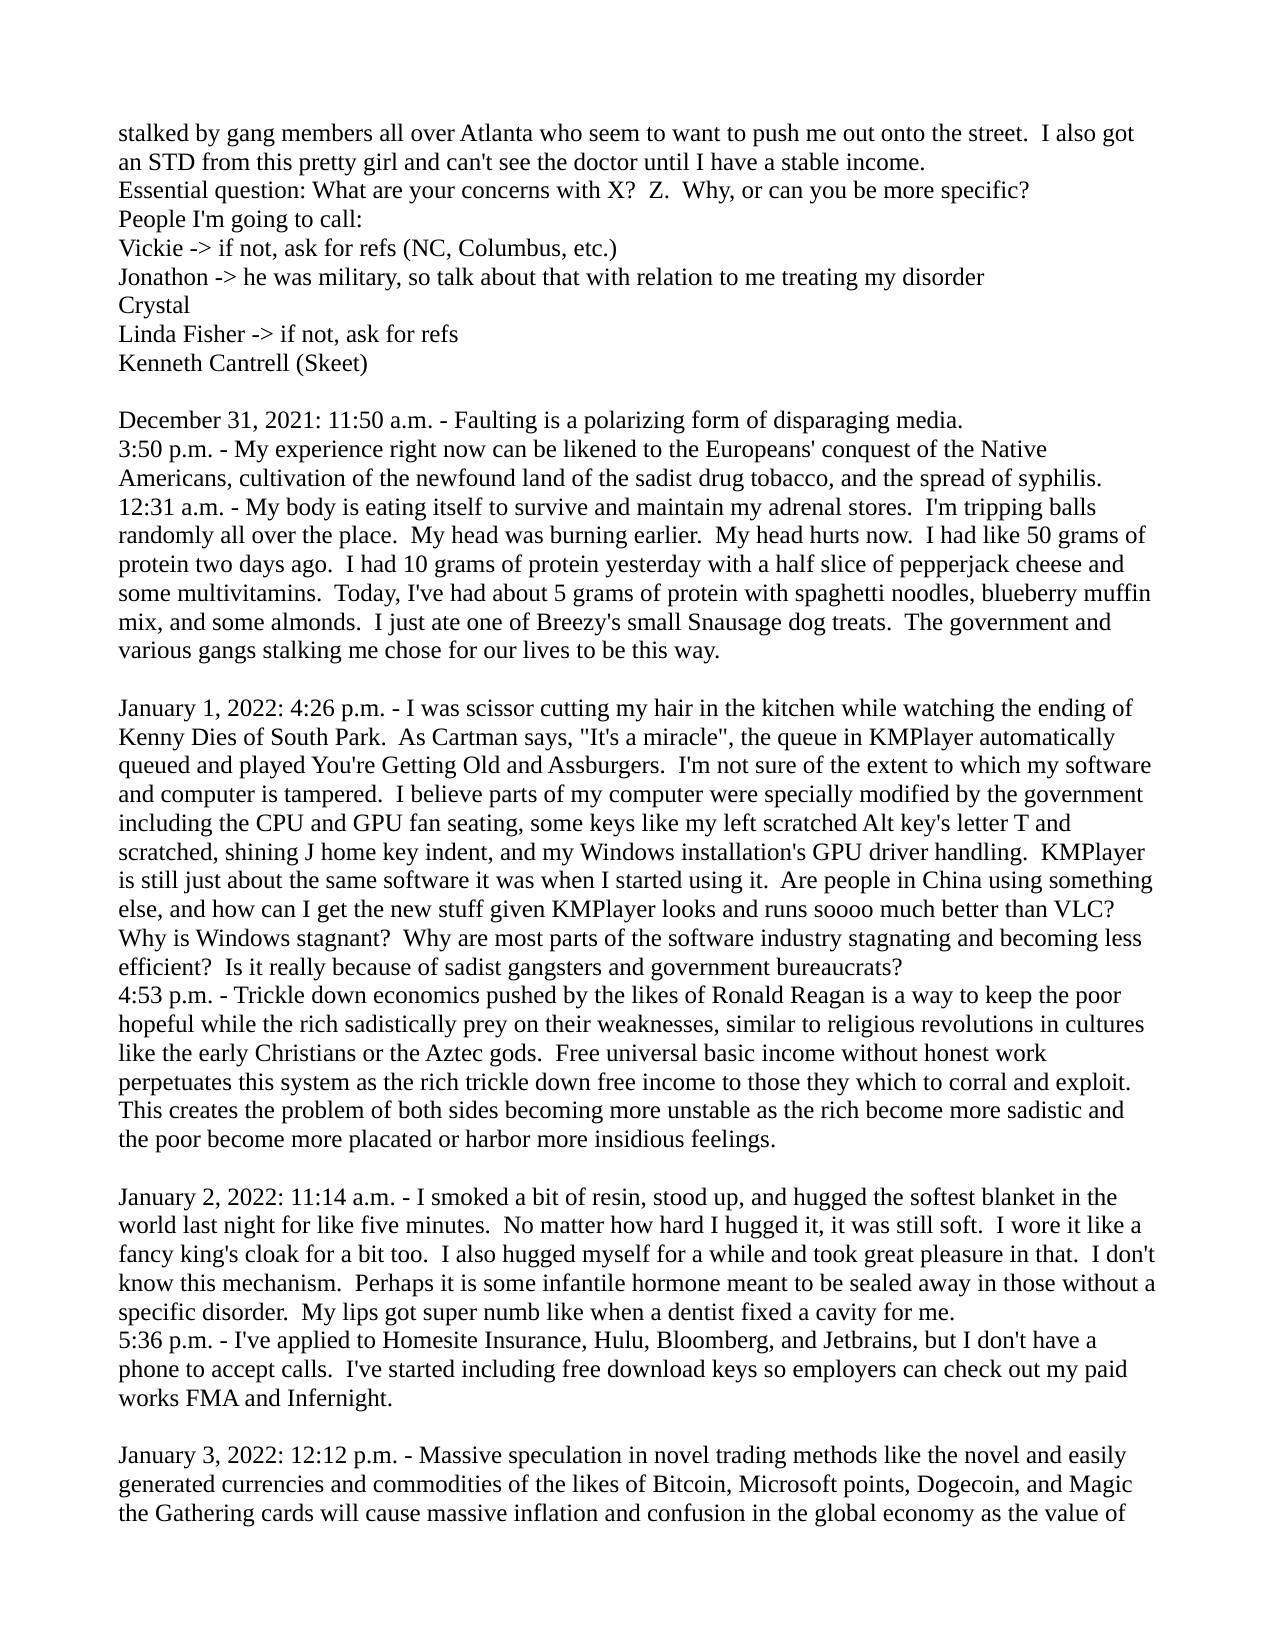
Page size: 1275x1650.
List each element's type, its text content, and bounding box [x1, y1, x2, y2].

text Kenneth Cantrell (Skeet) [118, 348, 1157, 377]
text 3:50 p.m. - My experience right now can be likened to the Europeans' conquest of the Native Americans, cultivation of the newfound land of the sadist drug tobacco, and the spread of syphilis. [118, 434, 1157, 492]
text December 31, 2021: 11:50 a.m. - Faulting is a polarizing form of disparaging media. [118, 406, 1157, 434]
text 4:53 p.m. - Trickle down economics pushed by the likes of Ronald Reagan is a way to keep the poor hopeful while the rich sadistically prey on their weaknesses, similar to religious revolutions in cultures like the early Christians or the Aztec gods. Free universal basic income without honest work perpetuates this system as the rich trickle down free income to those they which to corral and exploit. This creates the problem of both sides becoming more unstable as the rich become more sadistic and the poor become more placated or harbor more insidious feelings. [118, 981, 1157, 1153]
text Essential question: What are your concerns with X? Z. Why, or can you be more specific? [118, 176, 1157, 204]
text Crystal [118, 291, 1157, 319]
text Vickie -> if not, ask for refs (NC, Columbus, etc.) [118, 233, 1157, 262]
text January 1, 2022: 4:26 p.m. - I was scissor cutting my hair in the kitchen while watching the ending of Kenny Dies of South Park. As Cartman says, "It's a miracle", the queue in KMPlayer automatically queued and played You're Getting Old and Assburgers. I'm not sure of the extent to which my software and computer is tampered. I believe parts of my computer were specially modified by the government including the CPU and GPU fan seating, some keys like my left scratched Alt key's letter T and scratched, shining J home key indent, and my Windows installation's GPU driver handling. KMPlayer is still just about the same software it was when I started using it. Are people in China using something else, and how can I get the new stuff given KMPlayer looks and runs soooo much better than VLC? Why is Windows stagnant? Why are most parts of the software industry stagnating and becoming less efficient? Is it really because of sadist gangsters and government bureaucrats? [118, 693, 1157, 981]
text Linda Fisher -> if not, ask for refs [118, 319, 1157, 348]
text Jonathon -> he was military, so talk about that with relation to me treating my disorder [118, 262, 1157, 291]
text People I'm going to call: [118, 204, 1157, 233]
text 12:31 a.m. - My body is eating itself to survive and maintain my adrenal stores. I'm tripping balls randomly all over the place. My head was burning earlier. My head hurts now. I had like 50 grams of protein two days ago. I had 10 grams of protein yesterday with a half slice of pepperjack cheese and some multivitamins. Today, I've had about 5 grams of protein with spaghetti noodles, blueberry muffin mix, and some almonds. I just ate one of Breezy's small Snausage dog treats. The government and various gangs stalking me chose for our lives to be this way. [118, 492, 1157, 664]
text January 3, 2022: 12:12 p.m. - Massive speculation in novel trading methods like the novel and easily generated currencies and commodities of the likes of Bitcoin, Microsoft points, Dogecoin, and Magic the Gathering cards will cause massive inflation and confusion in the global economy as the value of [118, 1441, 1157, 1527]
text 5:36 p.m. - I've applied to Homesite Insurance, Hulu, Bloomberg, and Jetbrains, but I don't have a phone to accept calls. I've started including free download keys so employers can check out my paid works FMA and Infernight. [118, 1326, 1157, 1412]
text stalked by gang members all over Atlanta who seem to want to push me out onto the street. I also got an STD from this pretty girl and can't see the doctor until I have a stable income. [118, 118, 1157, 176]
text January 2, 2022: 11:14 a.m. - I smoked a bit of resin, stood up, and hugged the softest blanket in the world last night for like five minutes. No matter how hard I hugged it, it was still soft. I wore it like a fancy king's cloak for a bit too. I also hugged myself for a while and took great pleasure in that. I don't know this mechanism. Perhaps it is some infantile hormone meant to be sealed away in those without a specific disorder. My lips got super numb like when a dentist fixed a cavity for me. [118, 1182, 1157, 1326]
